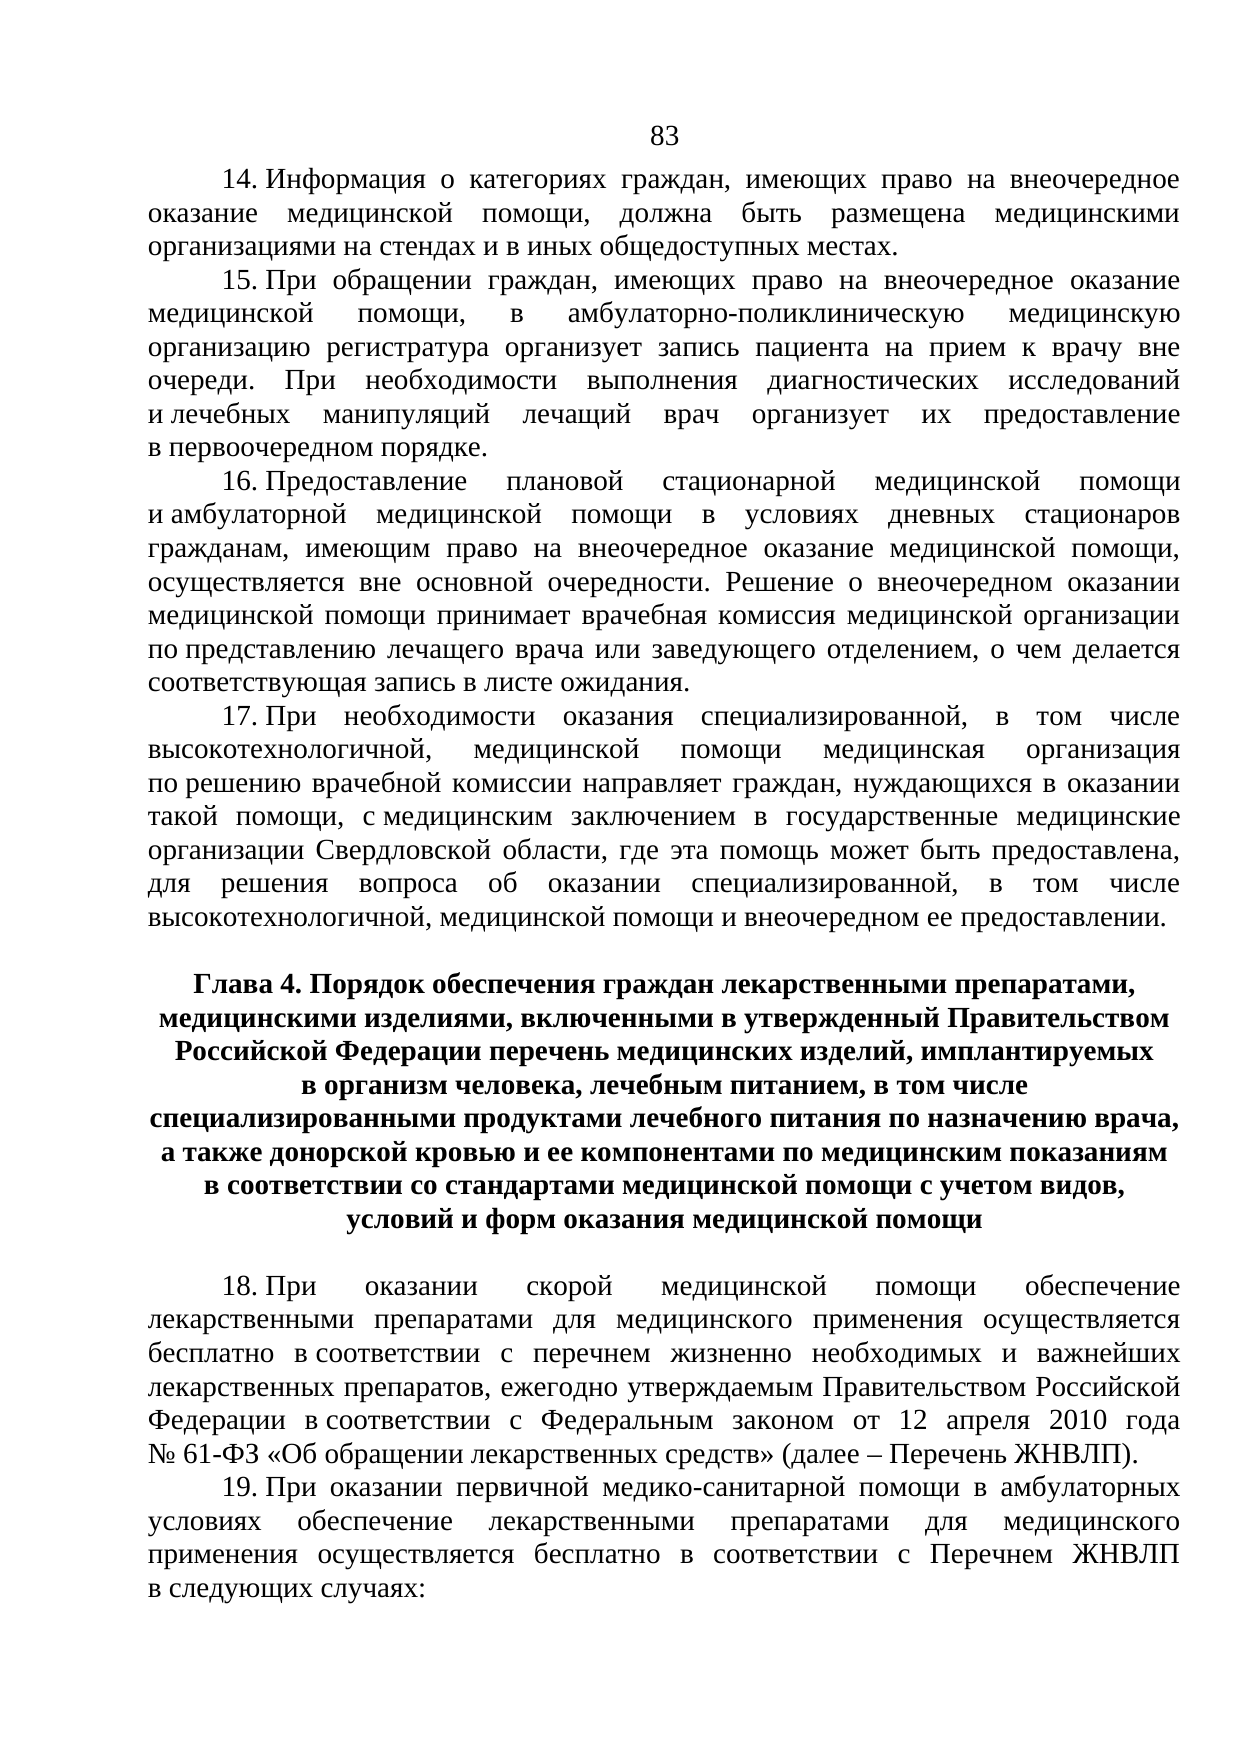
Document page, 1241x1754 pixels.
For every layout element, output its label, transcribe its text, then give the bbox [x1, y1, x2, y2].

text 15. При обращении граждан, имеющих право на внеочередное оказание медицинской помощи, в амбулаторно-поликлиническую медицинскую организацию регистратура организует запись пациента на прием к врачу вне очереди. При необходимости выполнения диагностических исследований и лечебных манипуляций лечащий врач организует их предоставление в первоочередном порядке. [148, 262, 1181, 463]
text Глава 4. Порядок обеспечения граждан лекарственными препаратами, медицинскими изделиями, включенными в утвержденный Правительством Российской Федерации перечень медицинских изделий, имплантируемых в организм человека, лечебным питанием, в том числе специализированными продуктами лечебного питания по назначению врача, а также донорской кровью и ее компонентами по медицинским показаниям в соответствии со стандартами медицинской помощи с учетом видов, условий и форм оказания медицинской помощи [148, 966, 1181, 1234]
text 17. При необходимости оказания специализированной, в том числе высокотехнологичной, медицинской помощи медицинская организация по решению врачебной комиссии направляет граждан, нуждающихся в оказании такой помощи, с медицинским заключением в государственные медицинские организации Свердловской области, где эта помощь может быть предоставлена, для решения вопроса об оказании специализированной, в том числе высокотехнологичной, медицинской помощи и внеочередном ее предоставлении. [148, 698, 1181, 933]
text 16. Предоставление плановой стационарной медицинской помощи и амбулаторной медицинской помощи в условиях дневных стационаров гражданам, имеющим право на внеочередное оказание медицинской помощи, осуществляется вне основной очередности. Решение о внеочередном оказании медицинской помощи принимает врачебная комиссия медицинской организации по представлению лечащего врача или заведующего отделением, о чем делается соответствующая запись в листе ожидания. [148, 463, 1181, 698]
text 19. При оказании первичной медико-санитарной помощи в амбулаторных условиях обеспечение лекарственными препаратами для медицинского применения осуществляется бесплатно в соответствии с Перечнем ЖНВЛП в следующих случаях: [148, 1469, 1181, 1603]
text 14. Информация о категориях граждан, имеющих право на внеочередное оказание медицинской помощи, должна быть размещена медицинскими организациями на стендах и в иных общедоступных местах. [148, 161, 1181, 262]
text 18. При оказании скорой медицинской помощи обеспечение лекарственными препаратами для медицинского применения осуществляется бесплатно в соответствии с перечнем жизненно необходимых и важнейших лекарственных препаратов, ежегодно утверждаемым Правительством Российской Федерации в соответствии с Федеральным законом от 12 апреля 2010 года № 61‑ФЗ «Об обращении лекарственных средств» (далее – Перечень ЖНВЛП). [148, 1268, 1181, 1469]
